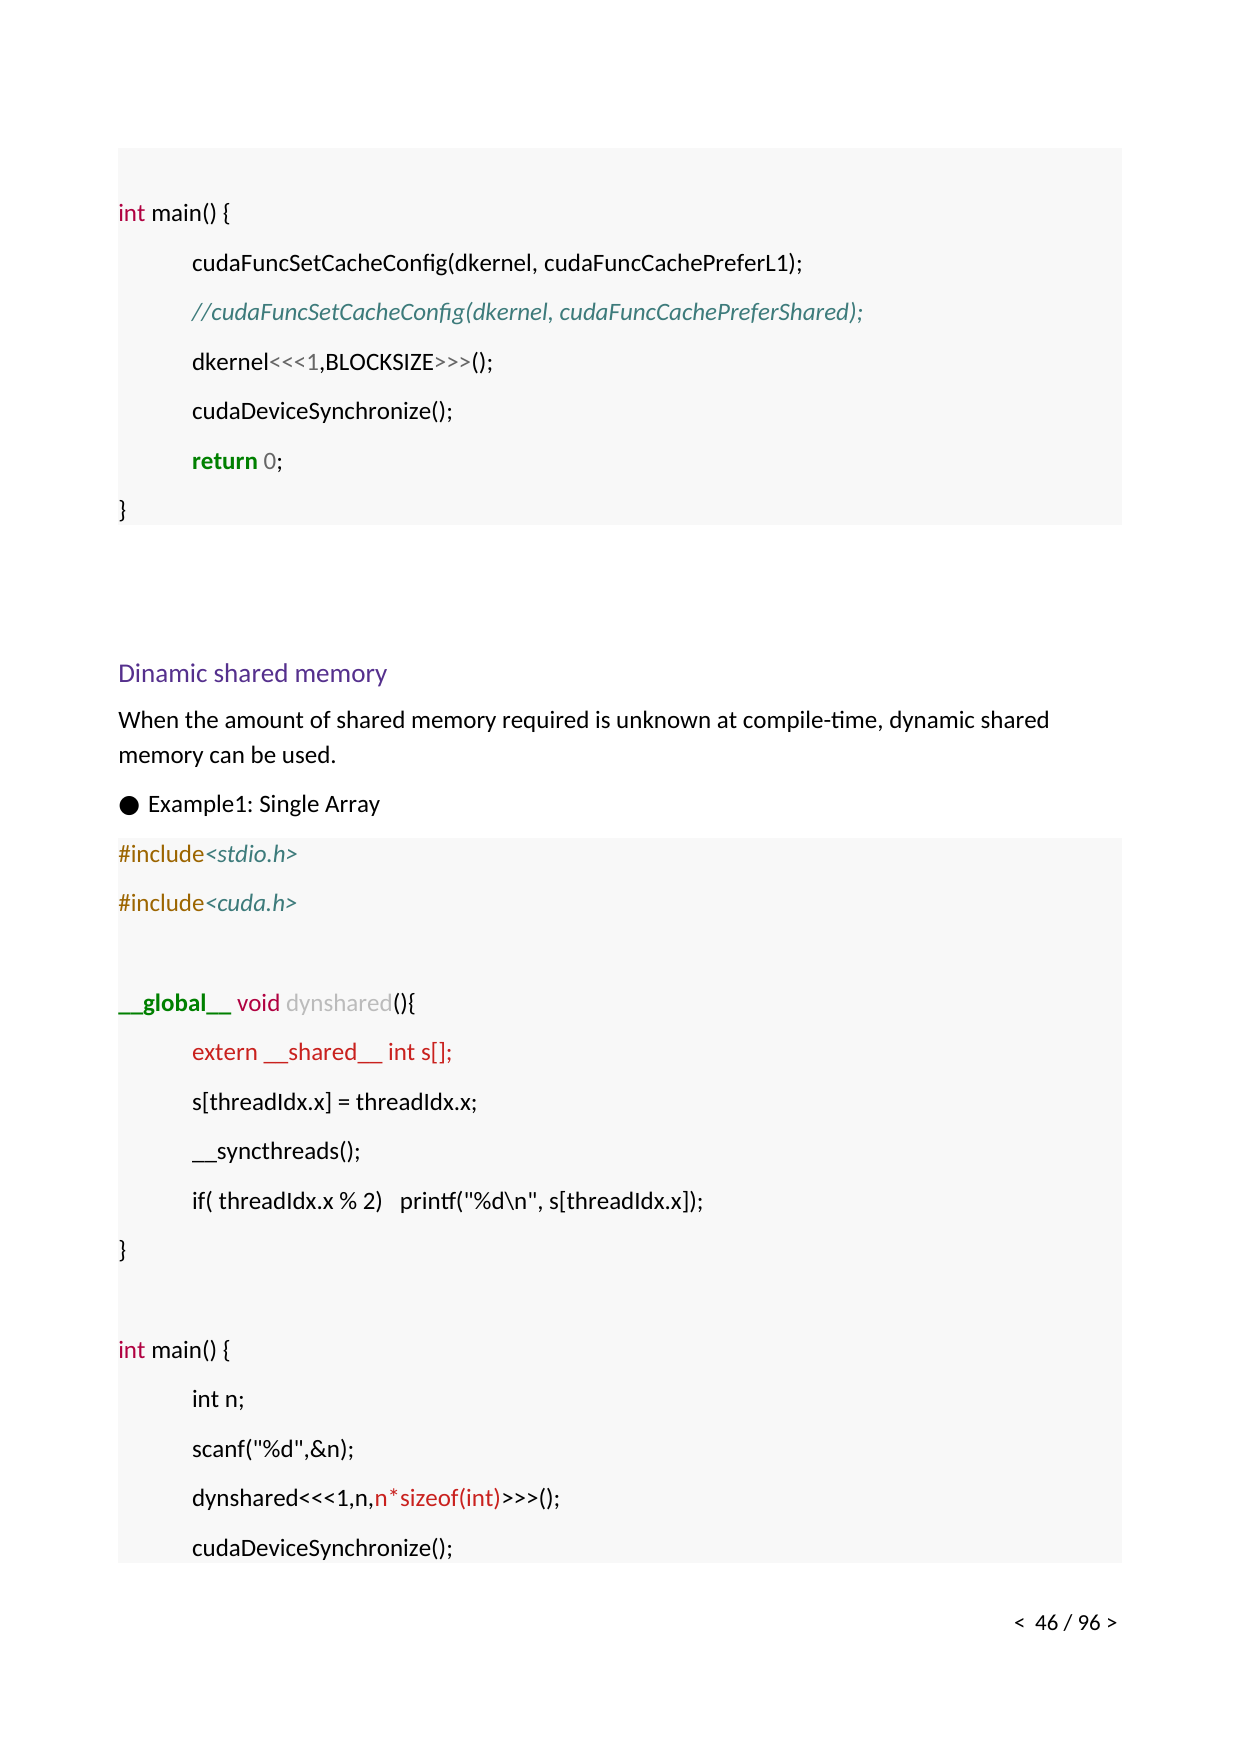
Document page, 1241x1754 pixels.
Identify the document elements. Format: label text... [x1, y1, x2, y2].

text cudaDeviceSynchronize(); [118, 396, 1122, 426]
text scanf("%d",&n); [118, 1433, 1122, 1463]
text s[threadIdx.x] = threadIdx.x; [118, 1086, 1122, 1116]
text int main() { [118, 197, 1122, 228]
text } [118, 495, 1122, 525]
text extern __shared__ int s[]; [118, 1036, 1122, 1067]
text dkernel<<<1,BLOCKSIZE>>>(); [118, 346, 1122, 376]
text cudaFuncSetCacheConfig(dkernel, cudaFuncCachePreferL1); [118, 247, 1122, 277]
text #include<cuda.h> [118, 887, 1122, 918]
subtitle Dinamic shared memory [118, 656, 1122, 689]
text if( threadIdx.x % 2) printf("%d\n", s[threadIdx.x]); [118, 1185, 1122, 1216]
text int main() { [118, 1334, 1122, 1364]
text cudaDeviceSynchronize(); [118, 1532, 1122, 1563]
text //cudaFuncSetCacheConfig(dkernel, cudaFuncCachePreferShared); [118, 296, 1122, 327]
text } [118, 1234, 1122, 1265]
text int n; [118, 1383, 1122, 1414]
text dynshared<<<1,n,n*sizeof(int)>>>(); [118, 1482, 1122, 1513]
text When the amount of shared memory required is unknown at compile-time, dynamic shared memory can be used. [118, 704, 1122, 769]
text __syncthreads(); [118, 1135, 1122, 1166]
text __global__ void dynshared(){ [118, 987, 1122, 1017]
text #include<stdio.h> [118, 838, 1122, 868]
text ● Example1: Single Array [118, 788, 1122, 819]
text return 0; [118, 445, 1122, 476]
